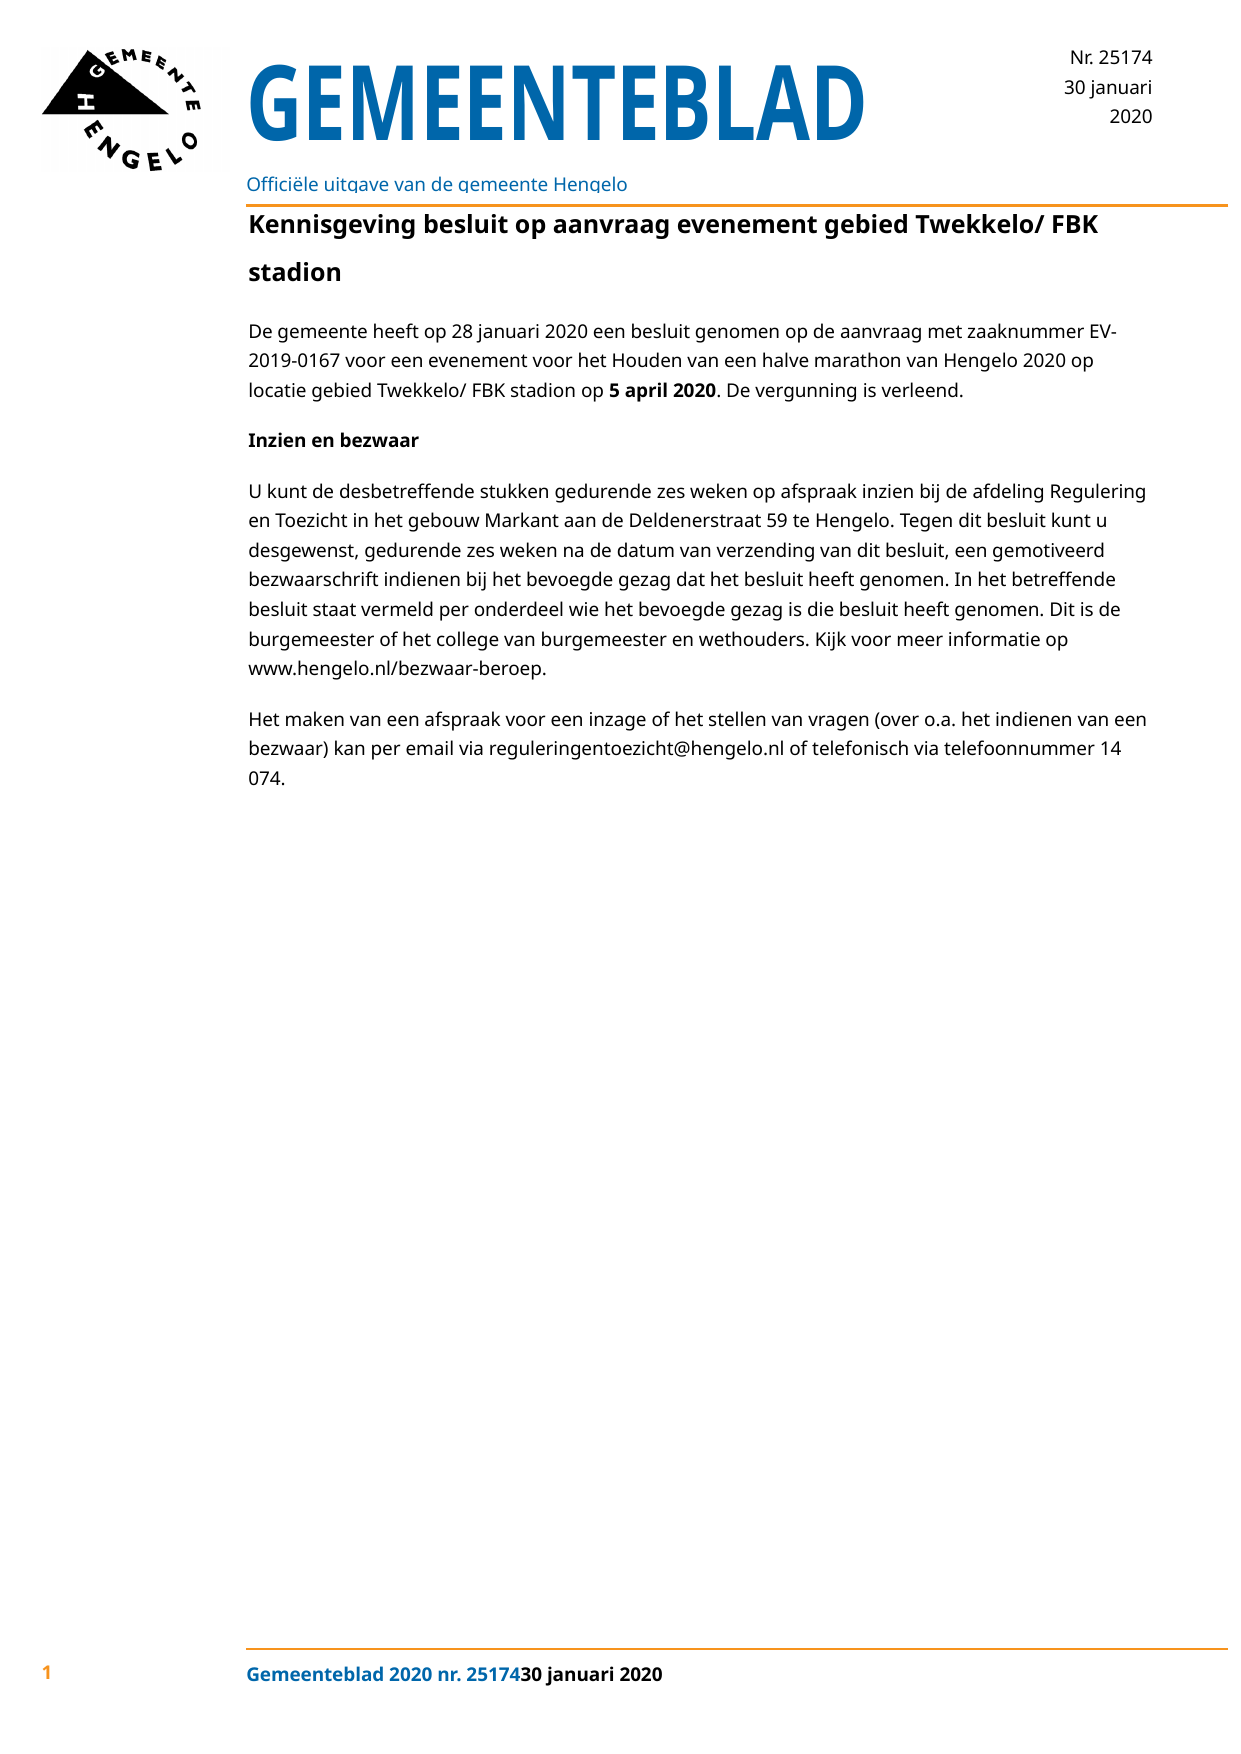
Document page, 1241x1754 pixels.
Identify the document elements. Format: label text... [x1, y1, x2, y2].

text U kunt de desbetreffende stukken gedurende zes weken op afspraak inzien bij de afdeling Regulering en Toezicht in het gebouw Markant aan de Deldenerstraat 59 te Hengelo. Tegen dit besluit kunt u desgewenst, gedurende zes weken na de datum van verzending van dit besluit, een gemotiveerd bezwaarschrift indienen bij het bevoegde gezag dat het besluit heeft genomen. In het betreffende besluit staat vermeld per onderdeel wie het bevoegde gezag is die besluit heeft genomen. Dit is de burgemeester of het college van burgemeester en wethouders. Kijk voor meer informatie op www.hengelo.nl/bezwaar-beroep. [248, 478, 1152, 681]
text De gemeente heeft op 28 januari 2020 een besluit genomen op de aanvraag met zaaknummer EV-2019-0167 voor een evenement voor het Houden van een halve marathon van Hengelo 2020 op locatie gebied Twekkelo/ FBK stadion op 5 april 2020. De vergunning is verleend. [248, 318, 1152, 403]
picture [41, 47, 231, 172]
text Kennisgeving besluit op aanvraag evenement gebied Twekkelo/ FBK stadion [248, 207, 1152, 288]
text Het maken van een afspraak voor een inzage of het stellen van vragen (over o.a. het indienen van een bezwaar) kan per email via reguleringentoezicht@hengelo.nl of telefonisch via telefoonnummer 14 074. [248, 706, 1152, 791]
text Inzien en bezwaar [248, 427, 1152, 453]
